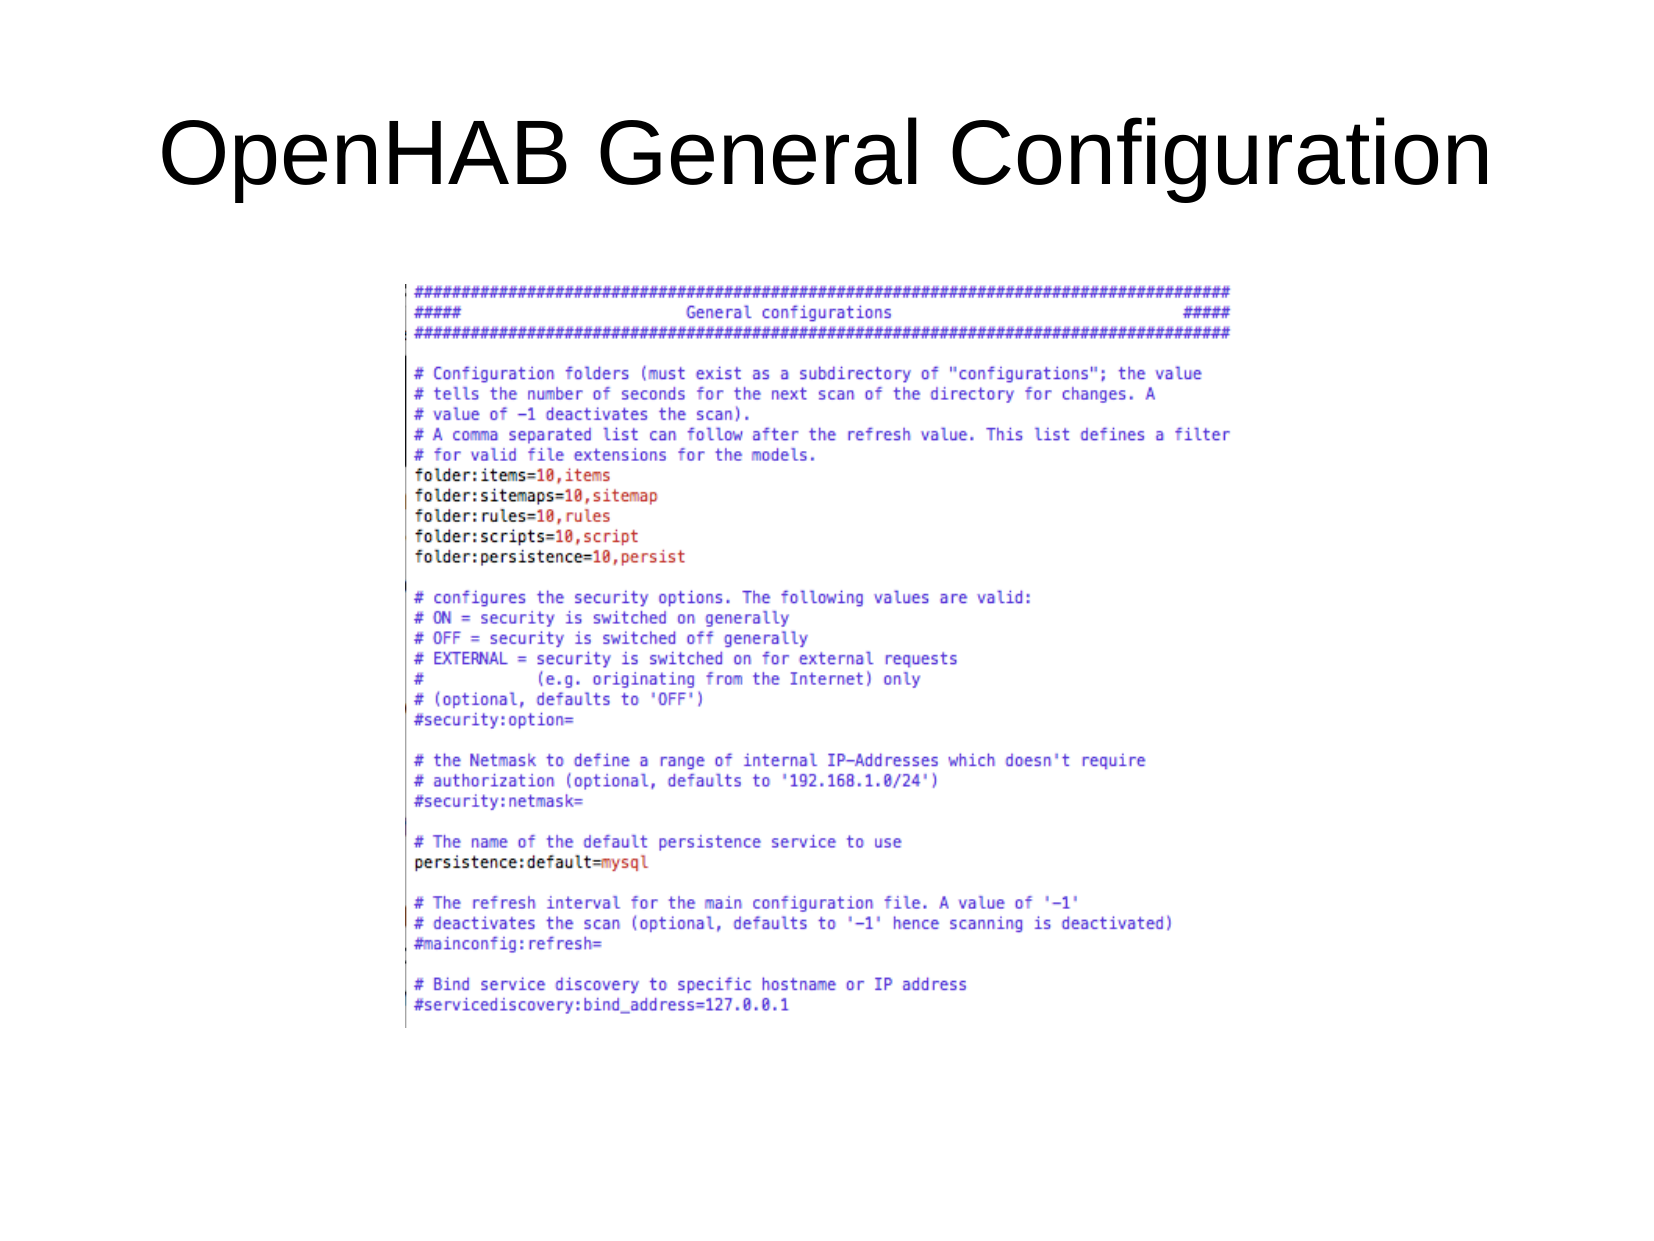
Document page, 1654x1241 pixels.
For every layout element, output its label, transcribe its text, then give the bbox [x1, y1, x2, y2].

title OpenHAB General Configuration [82, 49, 1571, 257]
picture [405, 284, 1249, 1028]
